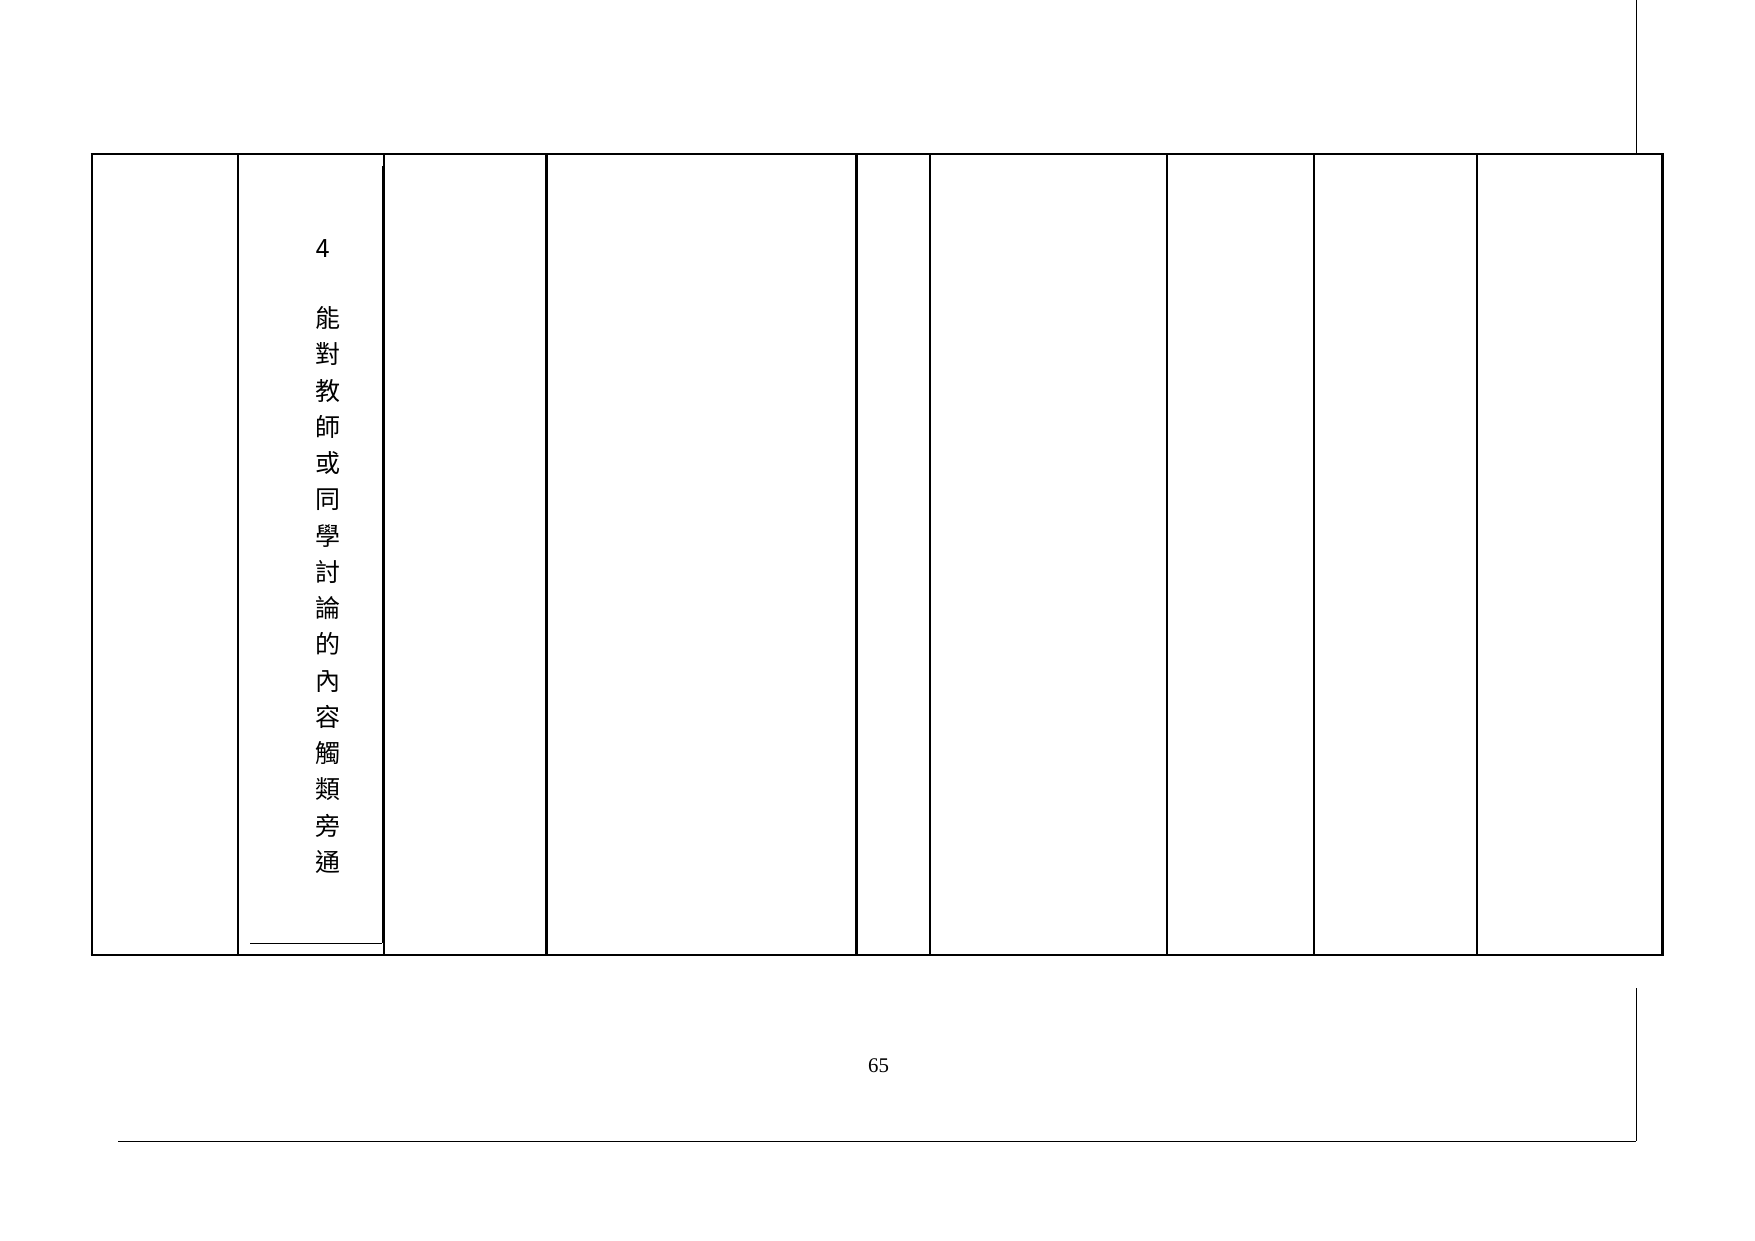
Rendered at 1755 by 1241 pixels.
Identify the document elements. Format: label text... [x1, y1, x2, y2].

table_cell [548, 155, 855, 953]
table_cell [1168, 155, 1313, 953]
table_cell [93, 155, 237, 953]
table_cell [385, 155, 545, 953]
table_cell [1315, 155, 1476, 953]
table_cell [858, 155, 929, 953]
table_cell [931, 155, 1166, 953]
table_cell [1478, 155, 1661, 953]
table_cell 4 能對教師或同學討論的內容觸類旁通 [239, 155, 383, 953]
